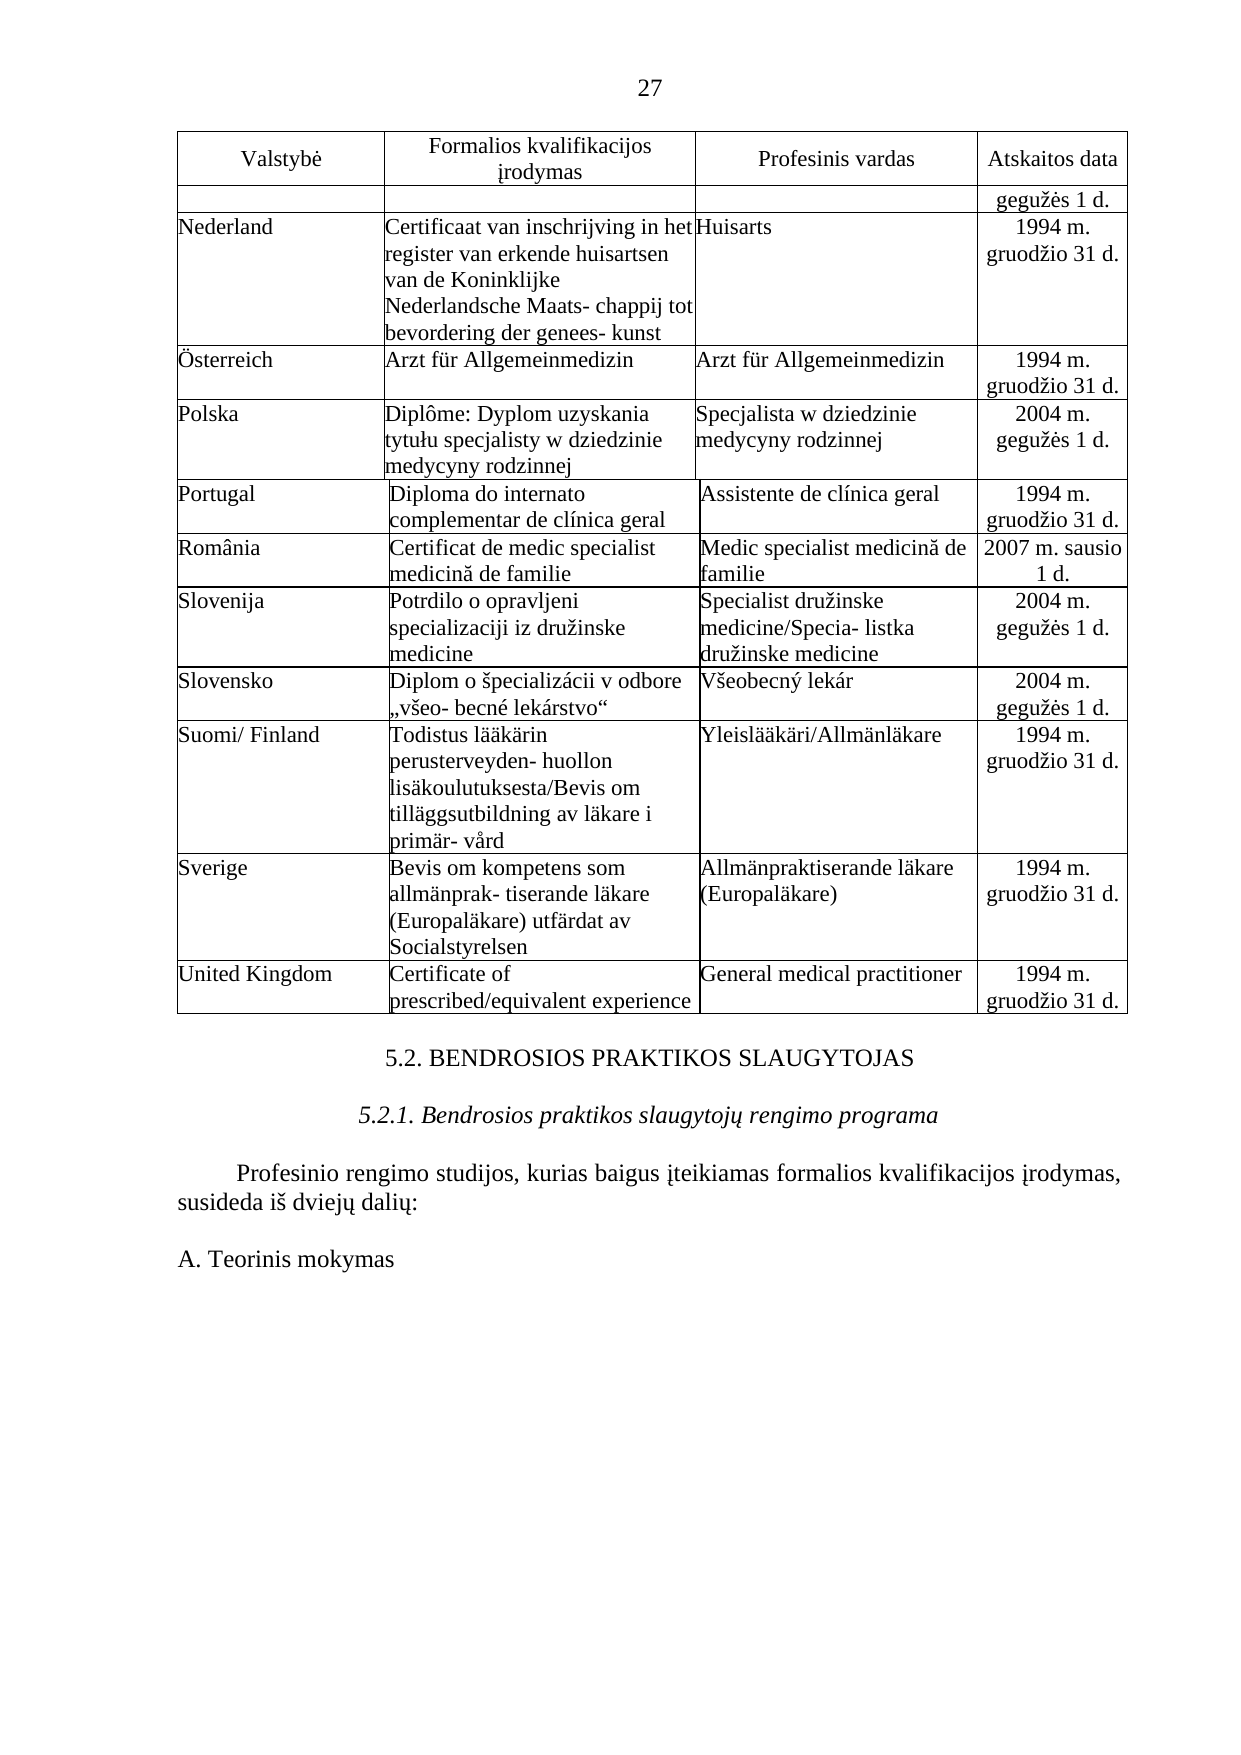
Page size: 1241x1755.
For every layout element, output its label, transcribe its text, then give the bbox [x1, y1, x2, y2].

table_cell [696, 186, 977, 212]
table_cell [178, 186, 384, 212]
table_header Formalios kvalifikacijos įrodymas [385, 132, 695, 185]
table_cell Sverige [178, 854, 389, 959]
table_cell Nederland [178, 213, 384, 345]
table_cell 1994 m. gruodžio 31 d. [978, 854, 1127, 959]
text 5.2.1. Bendrosios praktikos slaugytojų rengimo programa [177, 1101, 1122, 1129]
table_cell Österreich [178, 346, 384, 399]
table_cell Certificaat van inschrijving in het register van erkende huisartsen van de Koninklijke Nederlandsche Maats- chappij tot bevordering der genees- kunst [385, 213, 695, 345]
table_cell Todistus lääkärin perusterveyden- huollon lisäkoulutuksesta/Bevis om tilläggsutbildning av läkare i primär- vård [390, 721, 699, 853]
table_cell Arzt für Allgemeinmedizin [696, 346, 977, 399]
table_header Profesinis vardas [696, 132, 977, 185]
text A. Teorinis mokymas [177, 1244, 1122, 1273]
table_cell Certificat de medic specialist medicină de familie [390, 534, 699, 586]
table_cell 2004 m. gegužės 1 d. [978, 400, 1127, 479]
table_cell Diploma do internato complementar de clínica geral [390, 480, 699, 533]
table_cell 2007 m. sausio 1 d. [978, 534, 1127, 586]
table_cell 1994 m. gruodžio 31 d. [978, 213, 1127, 345]
text 5.2. BENDROSIOS PRAKTIKOS SLAUGYTOJAS [177, 1043, 1122, 1072]
table_cell Diplôme: Dyplom uzyskania tytułu specjalisty w dziedzinie medycyny rodzinnej [385, 400, 695, 479]
table_cell 1994 m. gruodžio 31 d. [978, 346, 1127, 399]
table_cell General medical practitioner [701, 961, 977, 1013]
table_cell Certificate of prescribed/equivalent experience [390, 961, 699, 1013]
table_cell Všeobecný lekár [701, 668, 977, 720]
table_cell 2004 m. gegužės 1 d. [978, 668, 1127, 720]
table_cell Arzt für Allgemeinmedizin [385, 346, 695, 399]
table_cell România [178, 534, 389, 586]
table_cell gegužės 1 d. [978, 186, 1127, 212]
table_cell Potrdilo o opravljeni specializaciji iz družinske medicine [390, 588, 699, 666]
table_cell Specjalista w dziedzinie medycyny rodzinnej [696, 400, 977, 479]
table_cell Allmänpraktiserande läkare (Europaläkare) [701, 854, 977, 959]
table_cell Slovenija [178, 588, 389, 666]
table_cell 1994 m. gruodžio 31 d. [978, 721, 1127, 853]
table_cell Suomi/ Finland [178, 721, 389, 853]
table_cell Slovensko [178, 668, 389, 720]
table_cell United Kingdom [178, 961, 389, 1013]
table_cell Assistente de clínica geral [701, 480, 977, 533]
table_cell Yleislääkäri/Allmänläkare [701, 721, 977, 853]
table_header Atskaitos data [978, 132, 1127, 185]
table_cell 1994 m. gruodžio 31 d. [978, 480, 1127, 533]
table_cell Specialist družinske medicine/Specia- listka družinske medicine [701, 588, 977, 666]
table_cell Portugal [178, 480, 389, 533]
table_cell Diplom o špecializácii v odbore „všeo- becné lekárstvo“ [390, 668, 699, 720]
text Profesinio rengimo studijos, kurias baigus įteikiamas formalios kvalifikacijos įrodymas, susideda iš dviejų dalių: [177, 1158, 1122, 1216]
table_cell 2004 m. gegužės 1 d. [978, 588, 1127, 666]
table_cell Polska [178, 400, 384, 479]
table_cell Huisarts [696, 213, 977, 345]
table_cell Bevis om kompetens som allmänprak- tiserande läkare (Europaläkare) utfärdat av Socialstyrelsen [390, 854, 699, 959]
table_cell 1994 m. gruodžio 31 d. [978, 961, 1127, 1013]
table_cell [385, 186, 695, 212]
table_cell Medic specialist medicină de familie [701, 534, 977, 586]
table_header Valstybė [178, 132, 384, 185]
